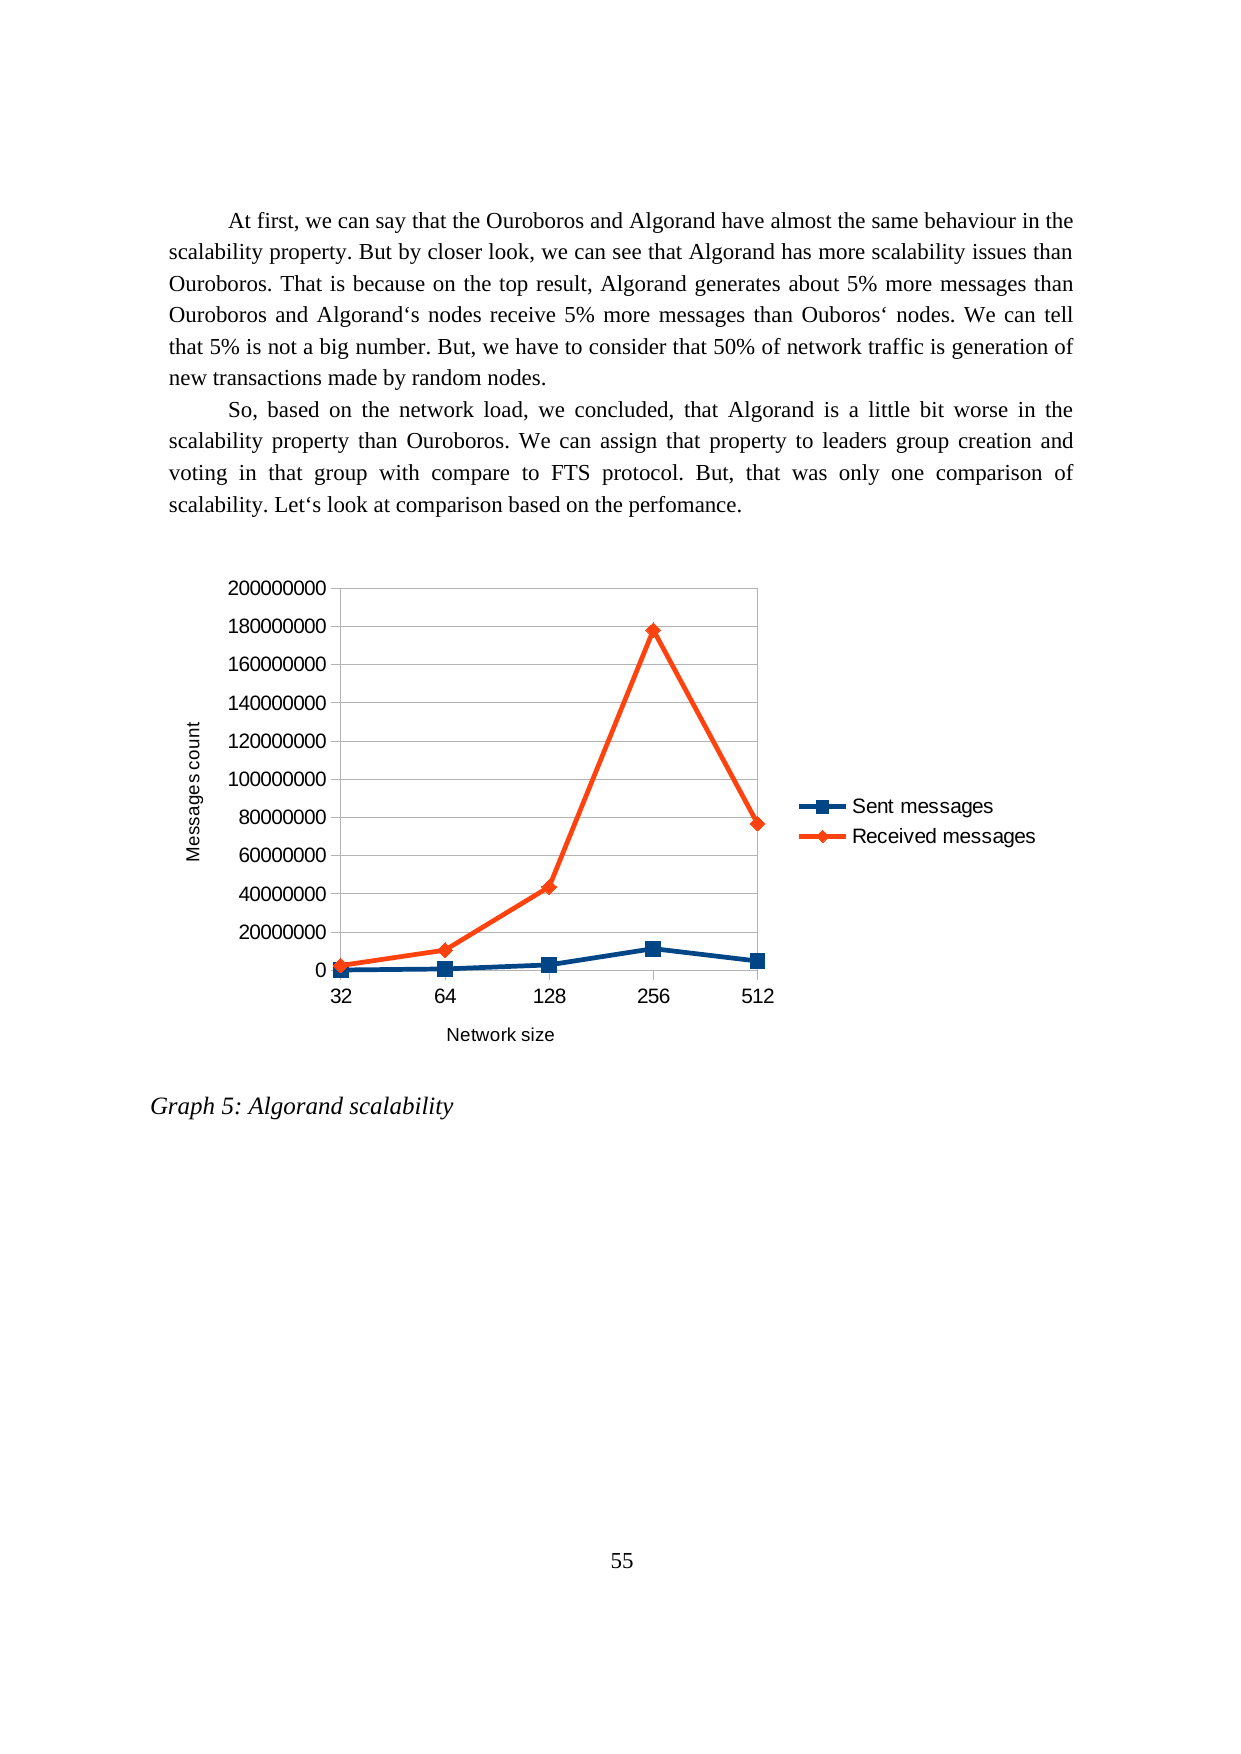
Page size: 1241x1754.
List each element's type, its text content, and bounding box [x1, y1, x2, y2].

text At first, we can say that the Ouroboros and Algorand have almost the same behaviour in the scalability property. But by closer look, we can see that Algorand has more scalability issues than Ouroboros. That is because on the top result, Algorand generates about 5% more messages than Ouroboros and Algorand‘s nodes receive 5% more messages than Ouboros‘ nodes. We can tell that 5% is not a big number. But, we have to consider that 50% of network traffic is generation of new transactions made by random nodes. [169, 207, 1075, 391]
text Graph 5: Algorand scalability [150, 566, 1094, 1120]
text So, based on the network load, we concluded, that Algorand is a little bit worse in the scalability property than Ouroboros. We can assign that property to leaders group creation and voting in that group with compare to FTS protocol. But, that was only one comparison of scalability. Let‘s look at comparison based on the perfomance. [169, 396, 1075, 517]
